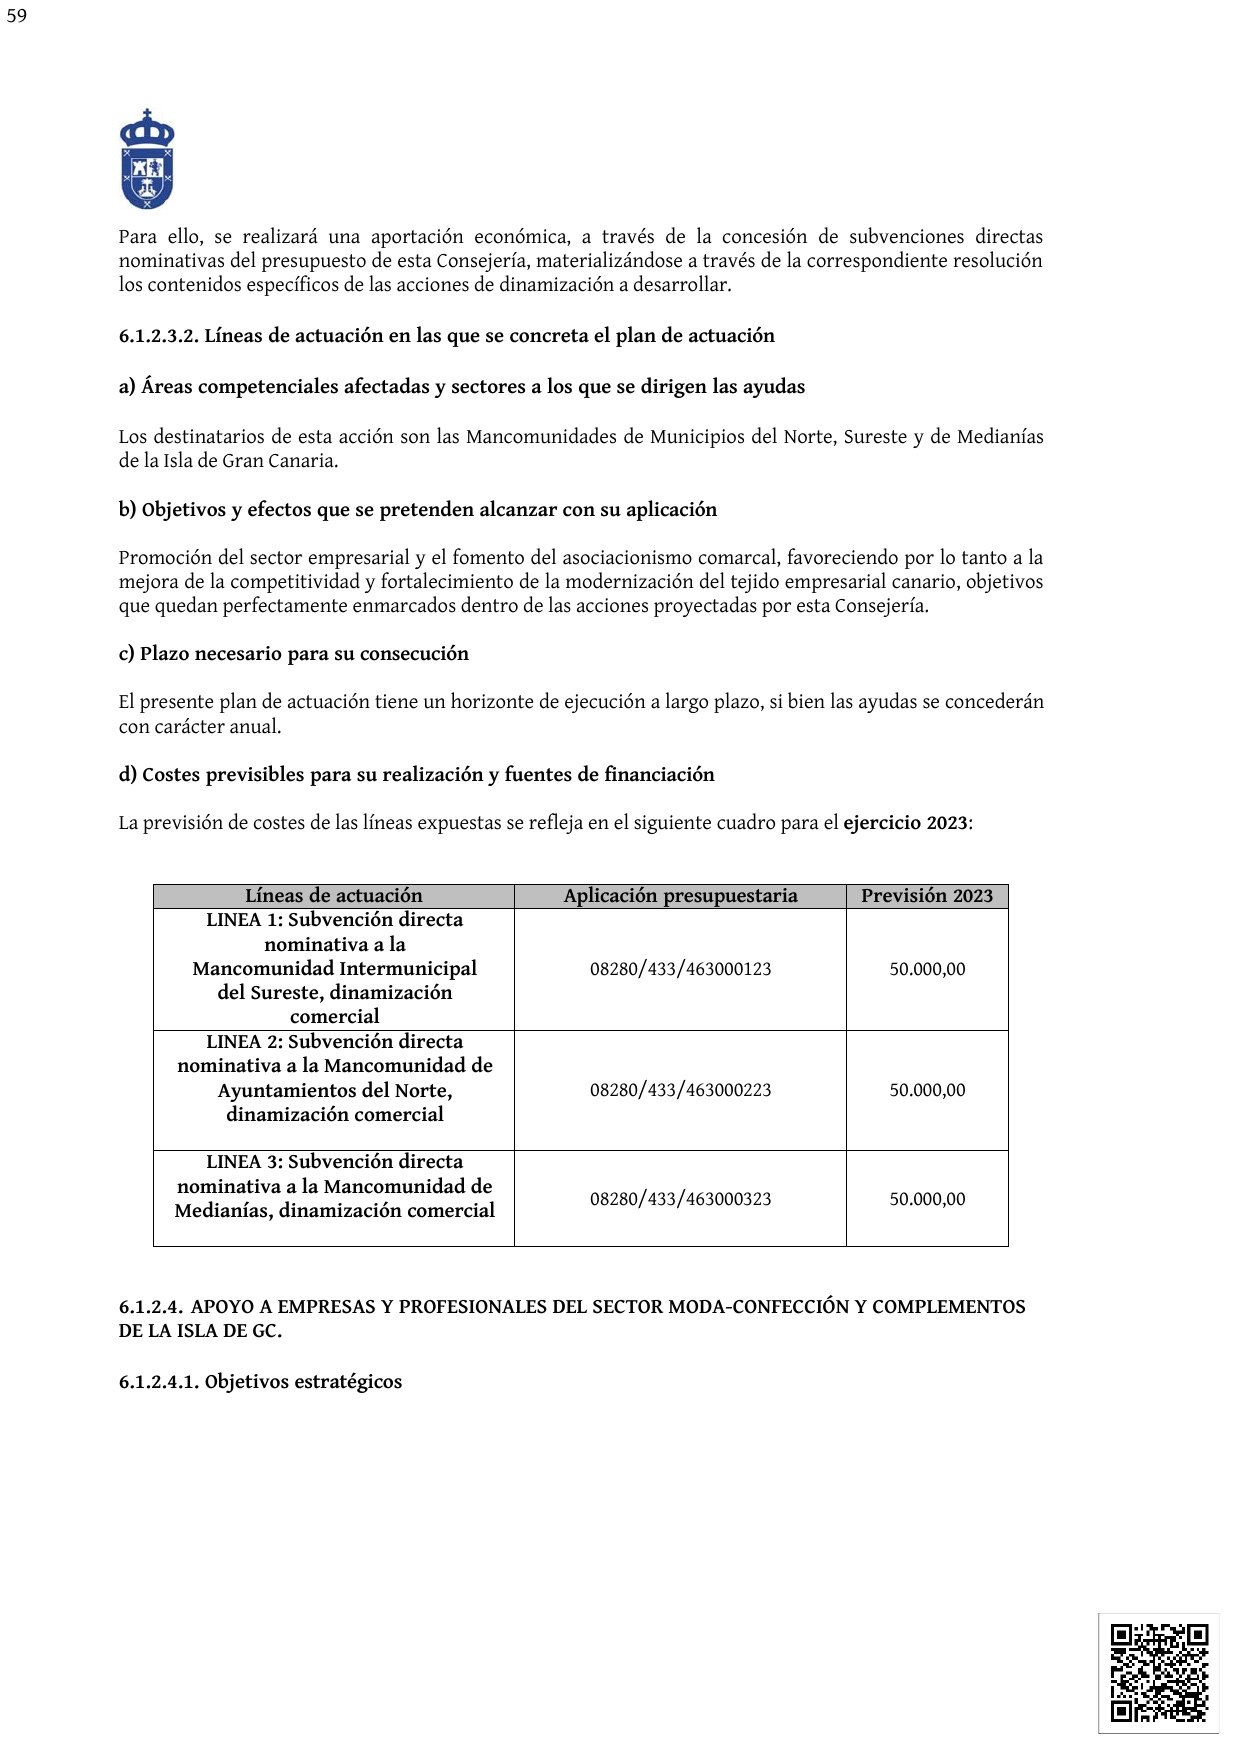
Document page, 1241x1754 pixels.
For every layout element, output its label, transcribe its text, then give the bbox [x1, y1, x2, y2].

subtitle Plazo necesario para su consecución [118, 642, 1109, 667]
text Promoción del sector empresarial y el fomento del asociacionismo comarcal, favoreciendo por lo tanto a la mejora de la competitividad y fortalecimiento de la modernización del tejido empresarial canario, objetivos que quedan perfectamente enmarcados dentro de las acciones proyectadas por esta Consejería. [119, 546, 1044, 618]
picture [1098, 1613, 1220, 1734]
table_cell LINEA 2: Subvención directa nominativa a la Mancomunidad de Ayuntamientos del Norte, dinamización comercial [154, 1031, 514, 1150]
table_cell LINEA 1: Subvención directa nominativa a la Mancomunidad Intermunicipal del Sureste, dinamización comercial [154, 909, 514, 1029]
subtitle Líneas de actuación en las que se concreta el plan de actuación [118, 324, 1109, 348]
table_header Aplicación presupuestaria [515, 885, 846, 908]
subtitle Objetivos y efectos que se pretenden alcanzar con su aplicación [118, 498, 1109, 522]
table_cell 50.000,00 [847, 1151, 1008, 1246]
table_cell 08280/433/463000123 [515, 909, 846, 1029]
table_cell 08280/433/463000323 [515, 1151, 846, 1246]
table_cell LINEA 3: Subvención directa nominativa a la Mancomunidad de Medianías, dinamización comercial [154, 1151, 514, 1246]
text El presente plan de actuación tiene un horizonte de ejecución a largo plazo, si bien las ayudas se concederán con carácter anual. [119, 691, 1044, 739]
list Áreas competenciales afectadas y sectores a los que se dirigen las ayudas [118, 375, 1109, 399]
picture [118, 107, 176, 210]
text Los destinatarios de esta acción son las Mancomunidades de Municipios del Norte, Sureste y de Medianías de la Isla de Gran Canaria. [119, 425, 1044, 474]
table_cell 50.000,00 [847, 1031, 1008, 1150]
subtitle Costes previsibles para su realización y fuentes de financiación [119, 763, 1109, 787]
table_cell 08280/433/463000223 [515, 1031, 846, 1150]
subtitle Objetivos estratégicos [119, 1370, 1109, 1394]
table_header Previsión 2023 [847, 885, 1008, 908]
subtitle APOYO A EMPRESAS Y PROFESIONALES DEL SECTOR MODA-CONFECCIÓN Y COMPLEMENTOS DE LA ISLA DE GC. [119, 1295, 1044, 1344]
text Para ello, se realizará una aportación económica, a través de la concesión de subvenciones directas nominativas del presupuesto de esta Consejería, materializándose a través de la correspondiente resolución los contenidos específicos de las acciones de dinamización a desarrollar. [119, 225, 1044, 298]
table_header Líneas de actuación [154, 885, 514, 908]
text La previsión de costes de las líneas expuestas se refleja en el siguiente cuadro para el ejercicio 2023: [119, 811, 1109, 836]
table_cell 50.000,00 [847, 909, 1008, 1029]
